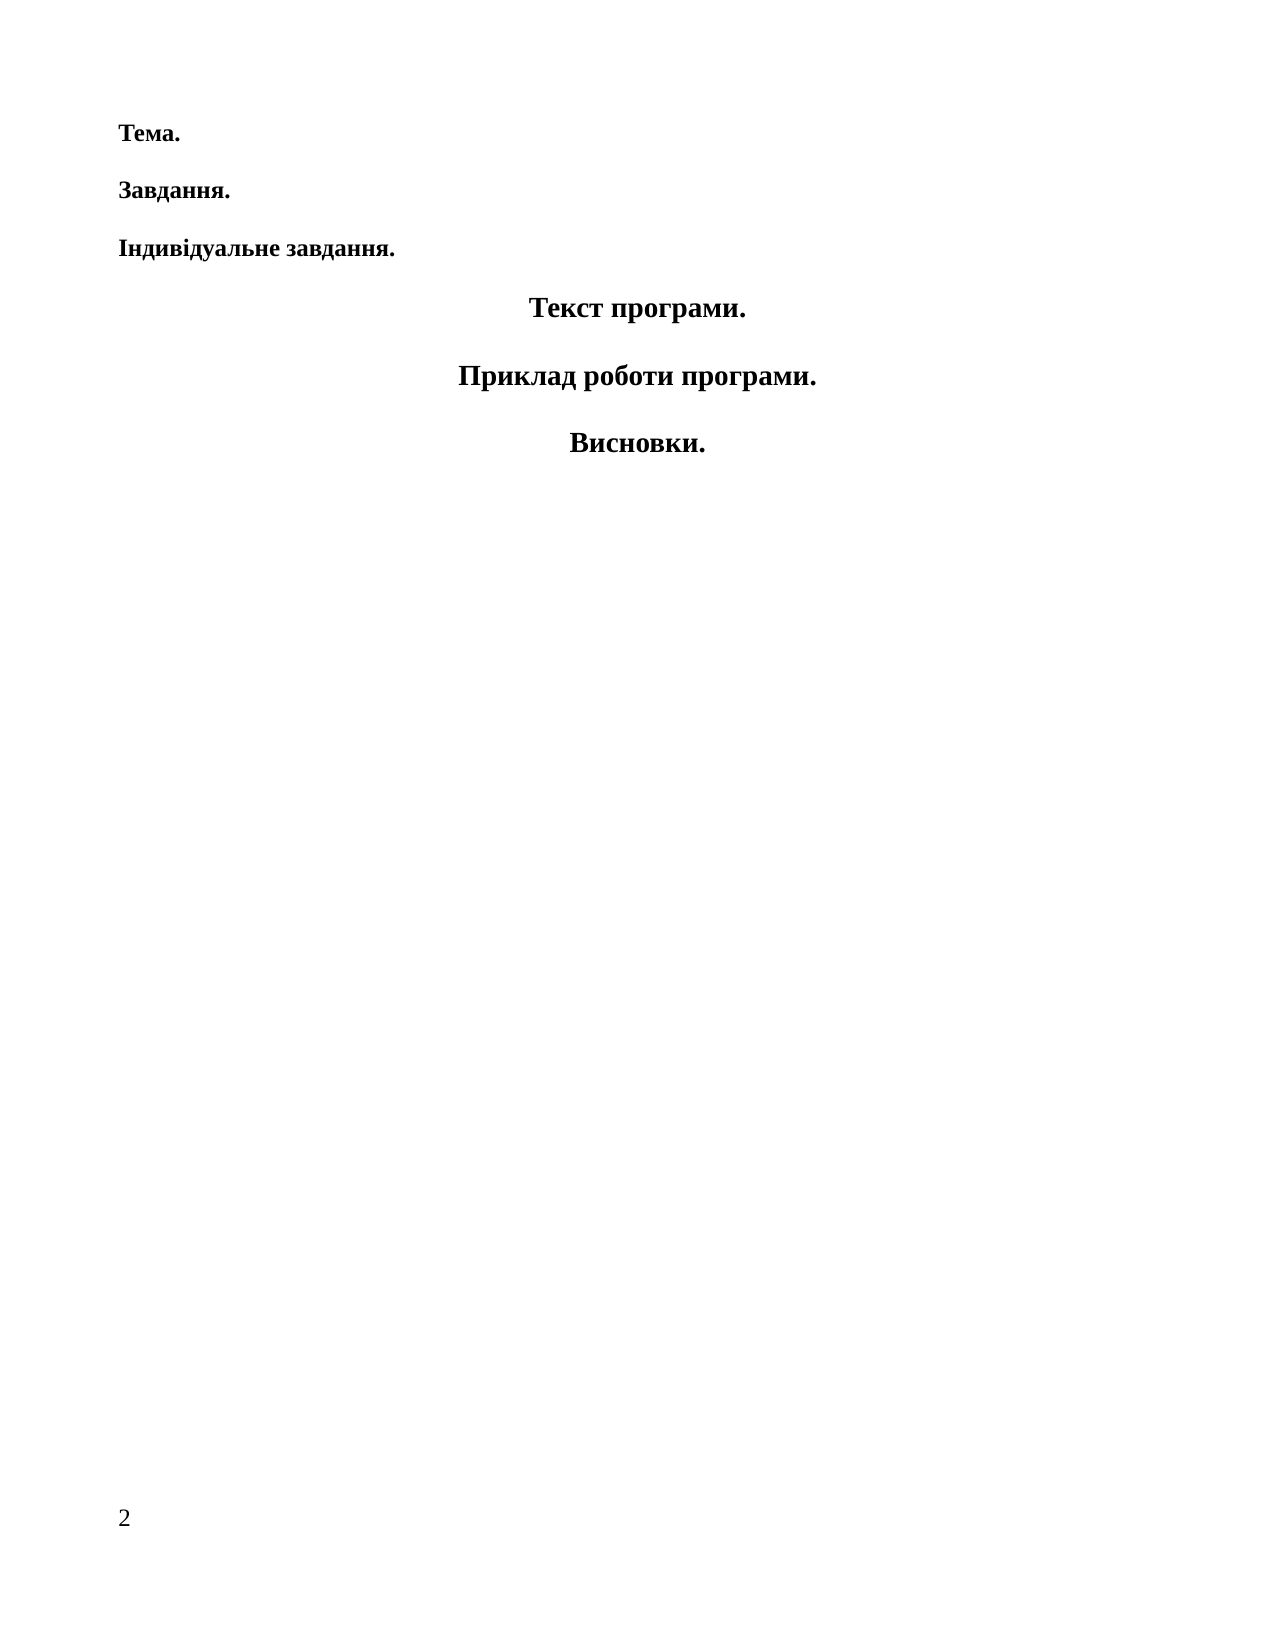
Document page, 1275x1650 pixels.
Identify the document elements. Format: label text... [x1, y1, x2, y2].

text Тема. [118, 118, 1157, 147]
text Приклад роботи програми. [118, 358, 1157, 391]
text Завдання. [118, 176, 1157, 204]
text Індивідуальне завдання. [118, 233, 1157, 262]
text Висновки. [118, 425, 1157, 458]
text Текст програми. [118, 291, 1157, 324]
